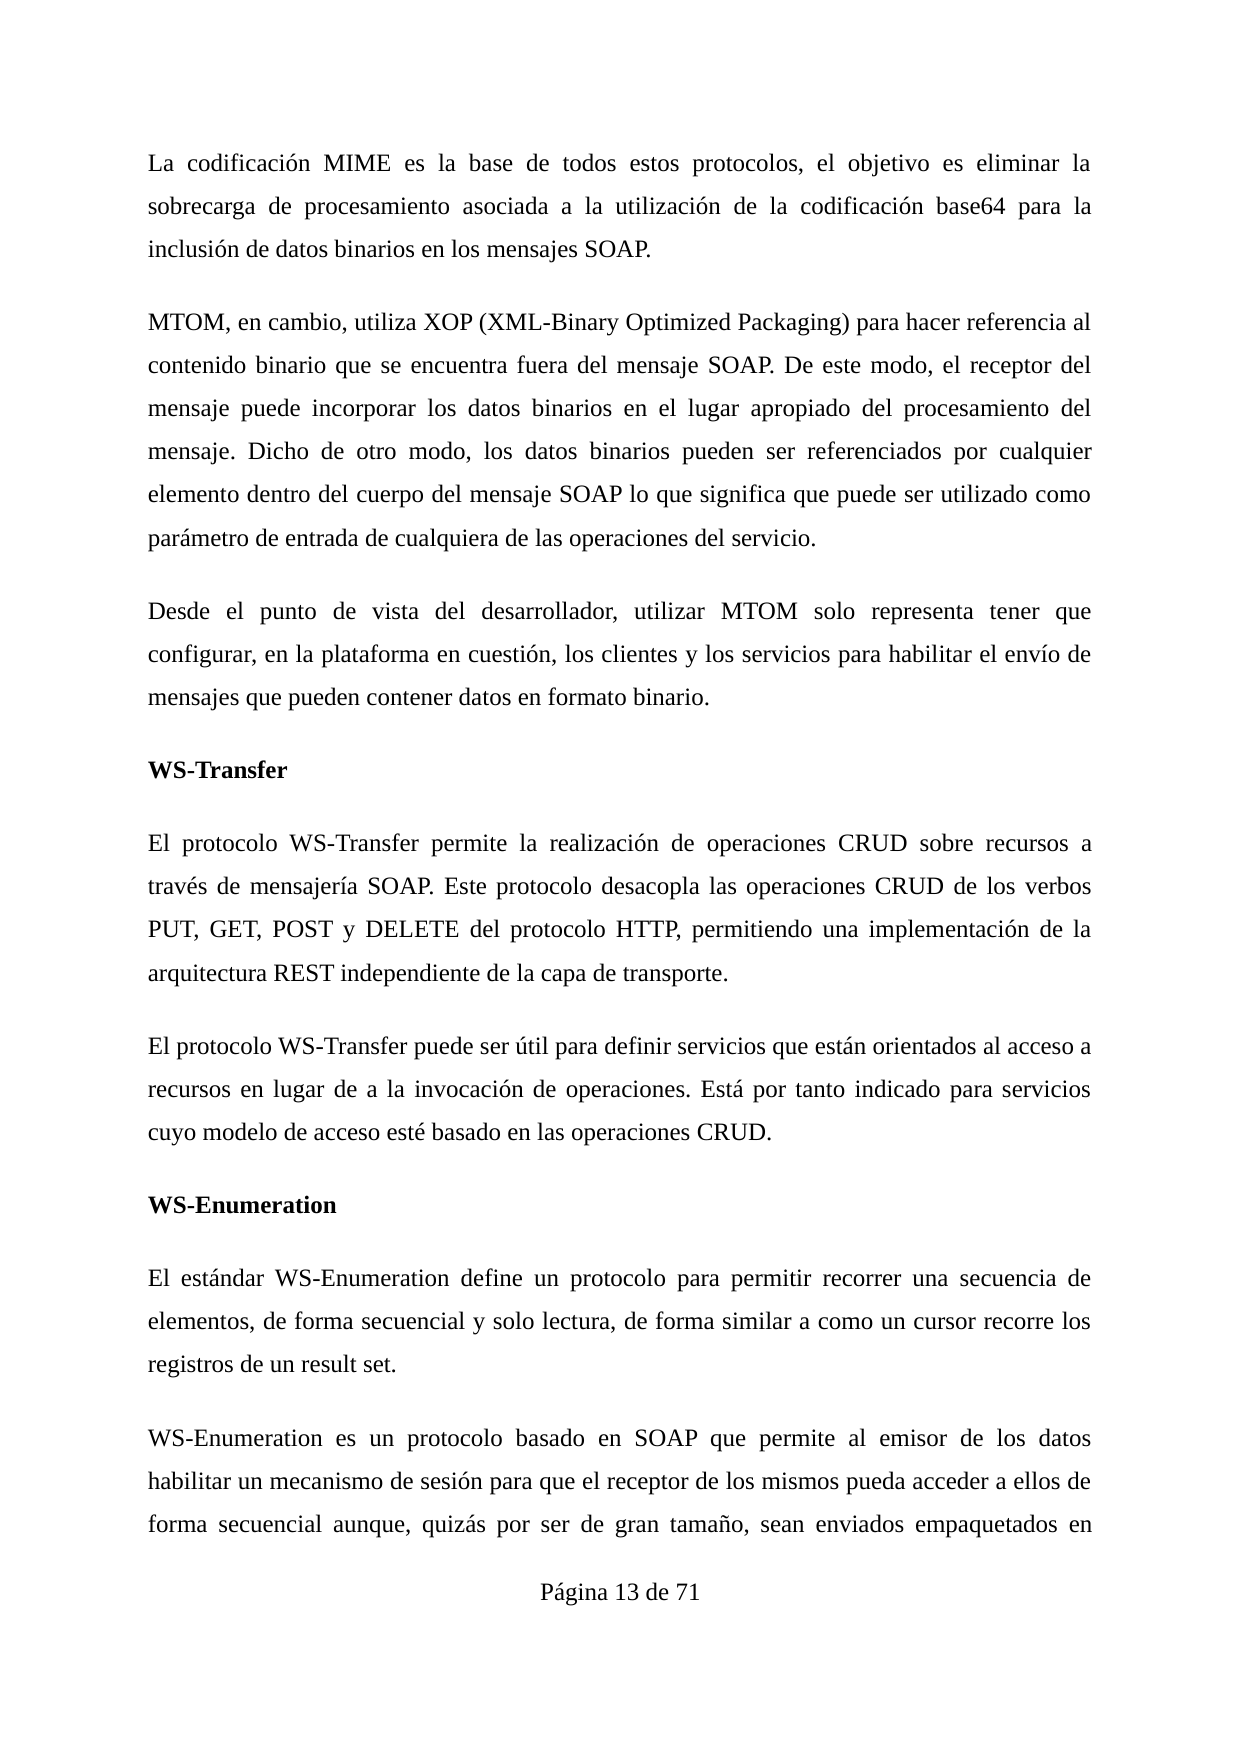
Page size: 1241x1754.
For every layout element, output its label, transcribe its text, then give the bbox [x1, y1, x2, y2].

text Desde el punto de vista del desarrollador, utilizar MTOM solo representa tener que configurar, en la plataforma en cuestión, los clientes y los servicios para habilitar el envío de mensajes que pueden contener datos en formato binario. [148, 596, 1093, 711]
text MTOM, en cambio, utiliza XOP (XML-Binary Optimized Packaging) para hacer referencia al contenido binario que se encuentra fuera del mensaje SOAP. De este modo, el receptor del mensaje puede incorporar los datos binarios en el lugar apropiado del procesamiento del mensaje. Dicho de otro modo, los datos binarios pueden ser referenciados por cualquier elemento dentro del cuerpo del mensaje SOAP lo que significa que puede ser utilizado como parámetro de entrada de cualquiera de las operaciones del servicio. [148, 307, 1093, 551]
text WS-Enumeration [148, 1190, 1093, 1219]
text El estándar WS-Enumeration define un protocolo para permitir recorrer una secuencia de elementos, de forma secuencial y solo lectura, de forma similar a como un cursor recorre los registros de un result set. [148, 1263, 1093, 1378]
text WS-Enumeration es un protocolo basado en SOAP que permite al emisor de los datos habilitar un mecanismo de sesión para que el receptor de los mismos pueda acceder a ellos de forma secuencial aunque, quizás por ser de gran tamaño, sean enviados empaquetados en [148, 1423, 1093, 1538]
text El protocolo WS-Transfer permite la realización de operaciones CRUD sobre recursos a través de mensajería SOAP. Este protocolo desacopla las operaciones CRUD de los verbos PUT, GET, POST y DELETE del protocolo HTTP, permitiendo una implementación de la arquitectura REST independiente de la capa de transporte. [148, 828, 1093, 986]
text WS-Transfer [148, 755, 1093, 784]
text El protocolo WS-Transfer puede ser útil para definir servicios que están orientados al acceso a recursos en lugar de a la invocación de operaciones. Está por tanto indicado para servicios cuyo modelo de acceso esté basado en las operaciones CRUD. [148, 1031, 1093, 1146]
text La codificación MIME es la base de todos estos protocolos, el objetivo es eliminar la sobrecarga de procesamiento asociada a la utilización de la codificación base64 para la inclusión de datos binarios en los mensajes SOAP. [148, 148, 1093, 263]
